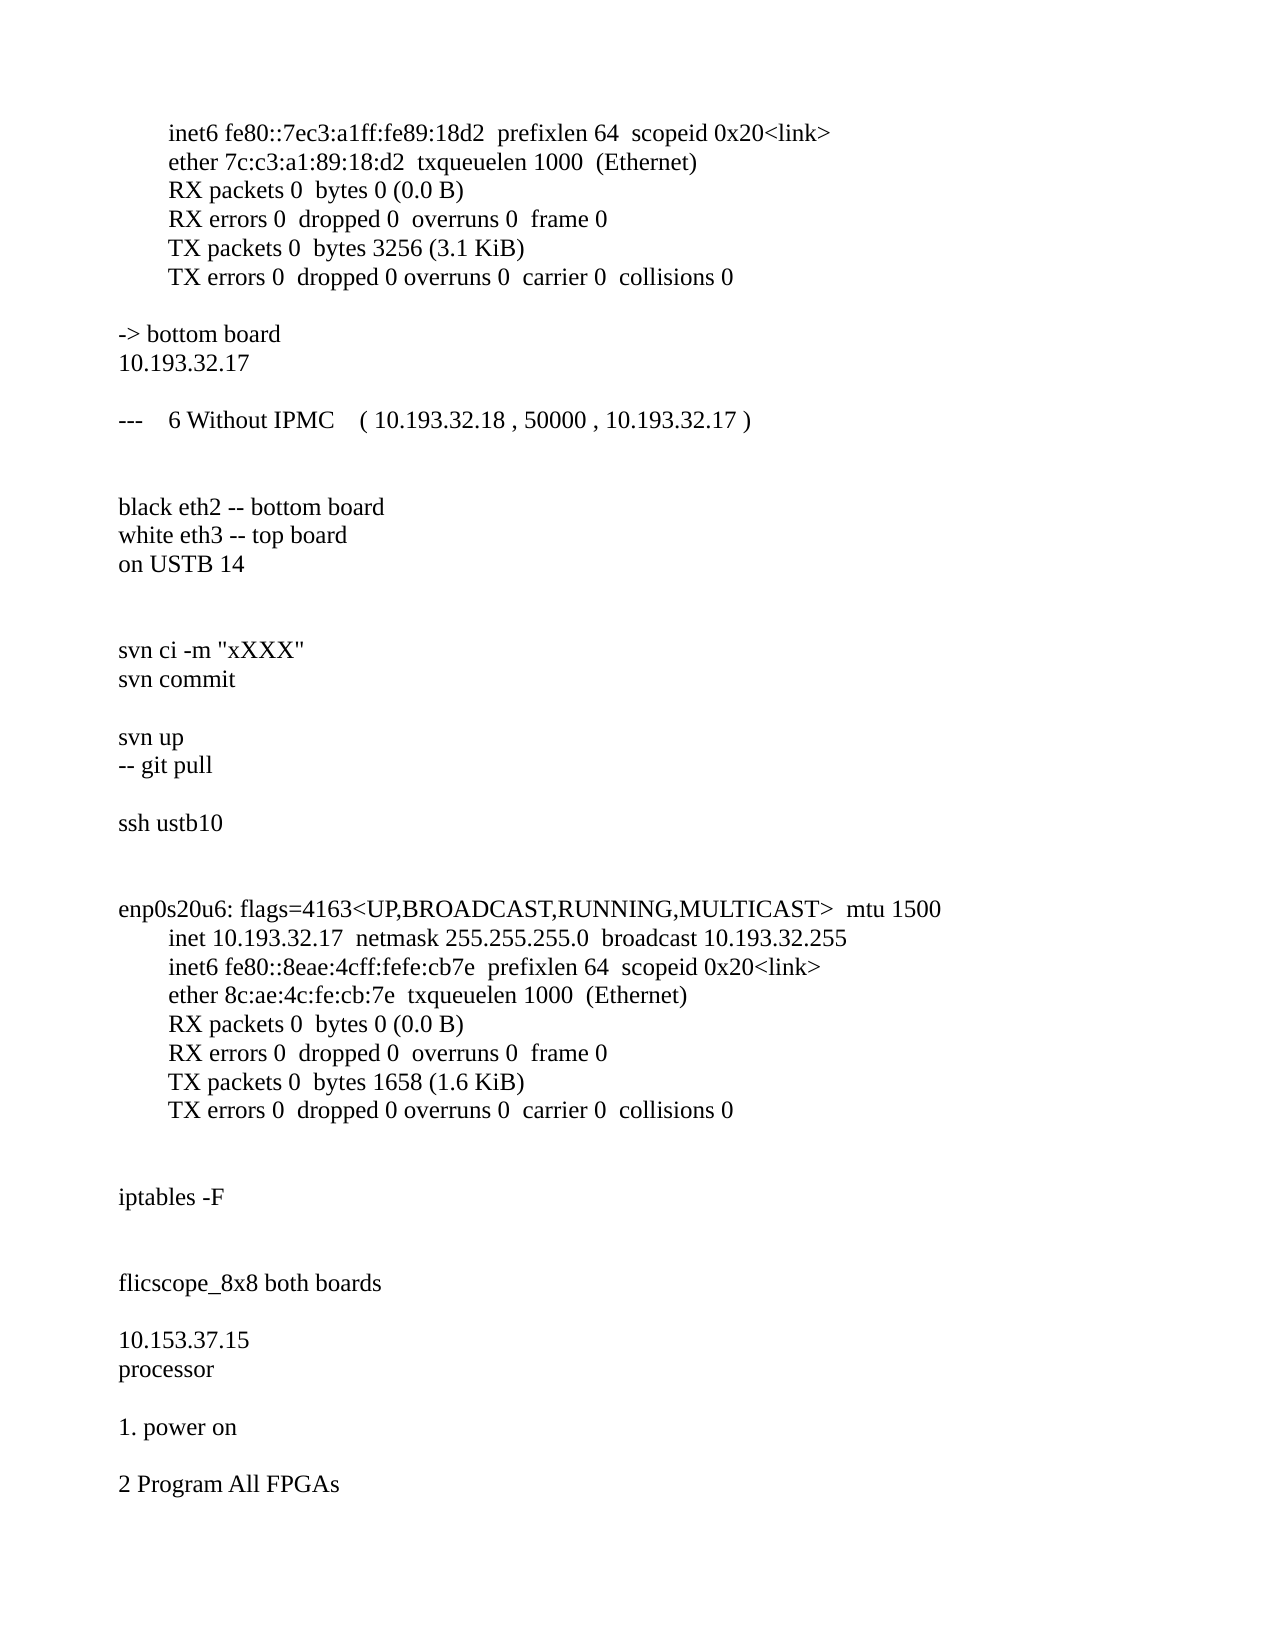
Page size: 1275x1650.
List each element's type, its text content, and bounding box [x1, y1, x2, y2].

text 1. power on [118, 1412, 1157, 1441]
text -- git pull [118, 751, 1157, 779]
text on USTB 14 [118, 549, 1157, 578]
text -> bottom board [118, 319, 1157, 348]
text white eth3 -- top board [118, 521, 1157, 549]
text black eth2 -- bottom board [118, 492, 1157, 521]
text 2 Program All FPGAs [118, 1469, 1157, 1498]
text --- 6 Without IPMC ( 10.193.32.18 , 50000 , 10.193.32.17 ) [118, 406, 1157, 434]
text inet6 fe80::8eae:4cff:fefe:cb7e prefixlen 64 scopeid 0x20<link> [118, 952, 1157, 981]
text svn commit [118, 664, 1157, 693]
text TX packets 0 bytes 3256 (3.1 KiB) [118, 233, 1157, 262]
text RX errors 0 dropped 0 overruns 0 frame 0 [118, 1038, 1157, 1067]
text TX errors 0 dropped 0 overruns 0 carrier 0 collisions 0 [118, 1096, 1157, 1124]
text ether 7c:c3:a1:89:18:d2 txqueuelen 1000 (Ethernet) [118, 147, 1157, 176]
text inet6 fe80::7ec3:a1ff:fe89:18d2 prefixlen 64 scopeid 0x20<link> [118, 118, 1157, 147]
text RX packets 0 bytes 0 (0.0 B) [118, 1009, 1157, 1038]
text iptables -F [118, 1182, 1157, 1211]
text 10.153.37.15 [118, 1326, 1157, 1354]
text RX errors 0 dropped 0 overruns 0 frame 0 [118, 204, 1157, 233]
text svn ci -m "xXXX" [118, 636, 1157, 664]
text ssh ustb10 [118, 808, 1157, 837]
text flicscope_8x8 both boards [118, 1268, 1157, 1297]
text processor [118, 1354, 1157, 1383]
text svn up [118, 722, 1157, 751]
text TX packets 0 bytes 1658 (1.6 KiB) [118, 1067, 1157, 1096]
text RX packets 0 bytes 0 (0.0 B) [118, 176, 1157, 204]
text inet 10.193.32.17 netmask 255.255.255.0 broadcast 10.193.32.255 [118, 923, 1157, 952]
text TX errors 0 dropped 0 overruns 0 carrier 0 collisions 0 [118, 262, 1157, 291]
text ether 8c:ae:4c:fe:cb:7e txqueuelen 1000 (Ethernet) [118, 981, 1157, 1009]
text enp0s20u6: flags=4163<UP,BROADCAST,RUNNING,MULTICAST> mtu 1500 [118, 894, 1157, 923]
text 10.193.32.17 [118, 348, 1157, 377]
